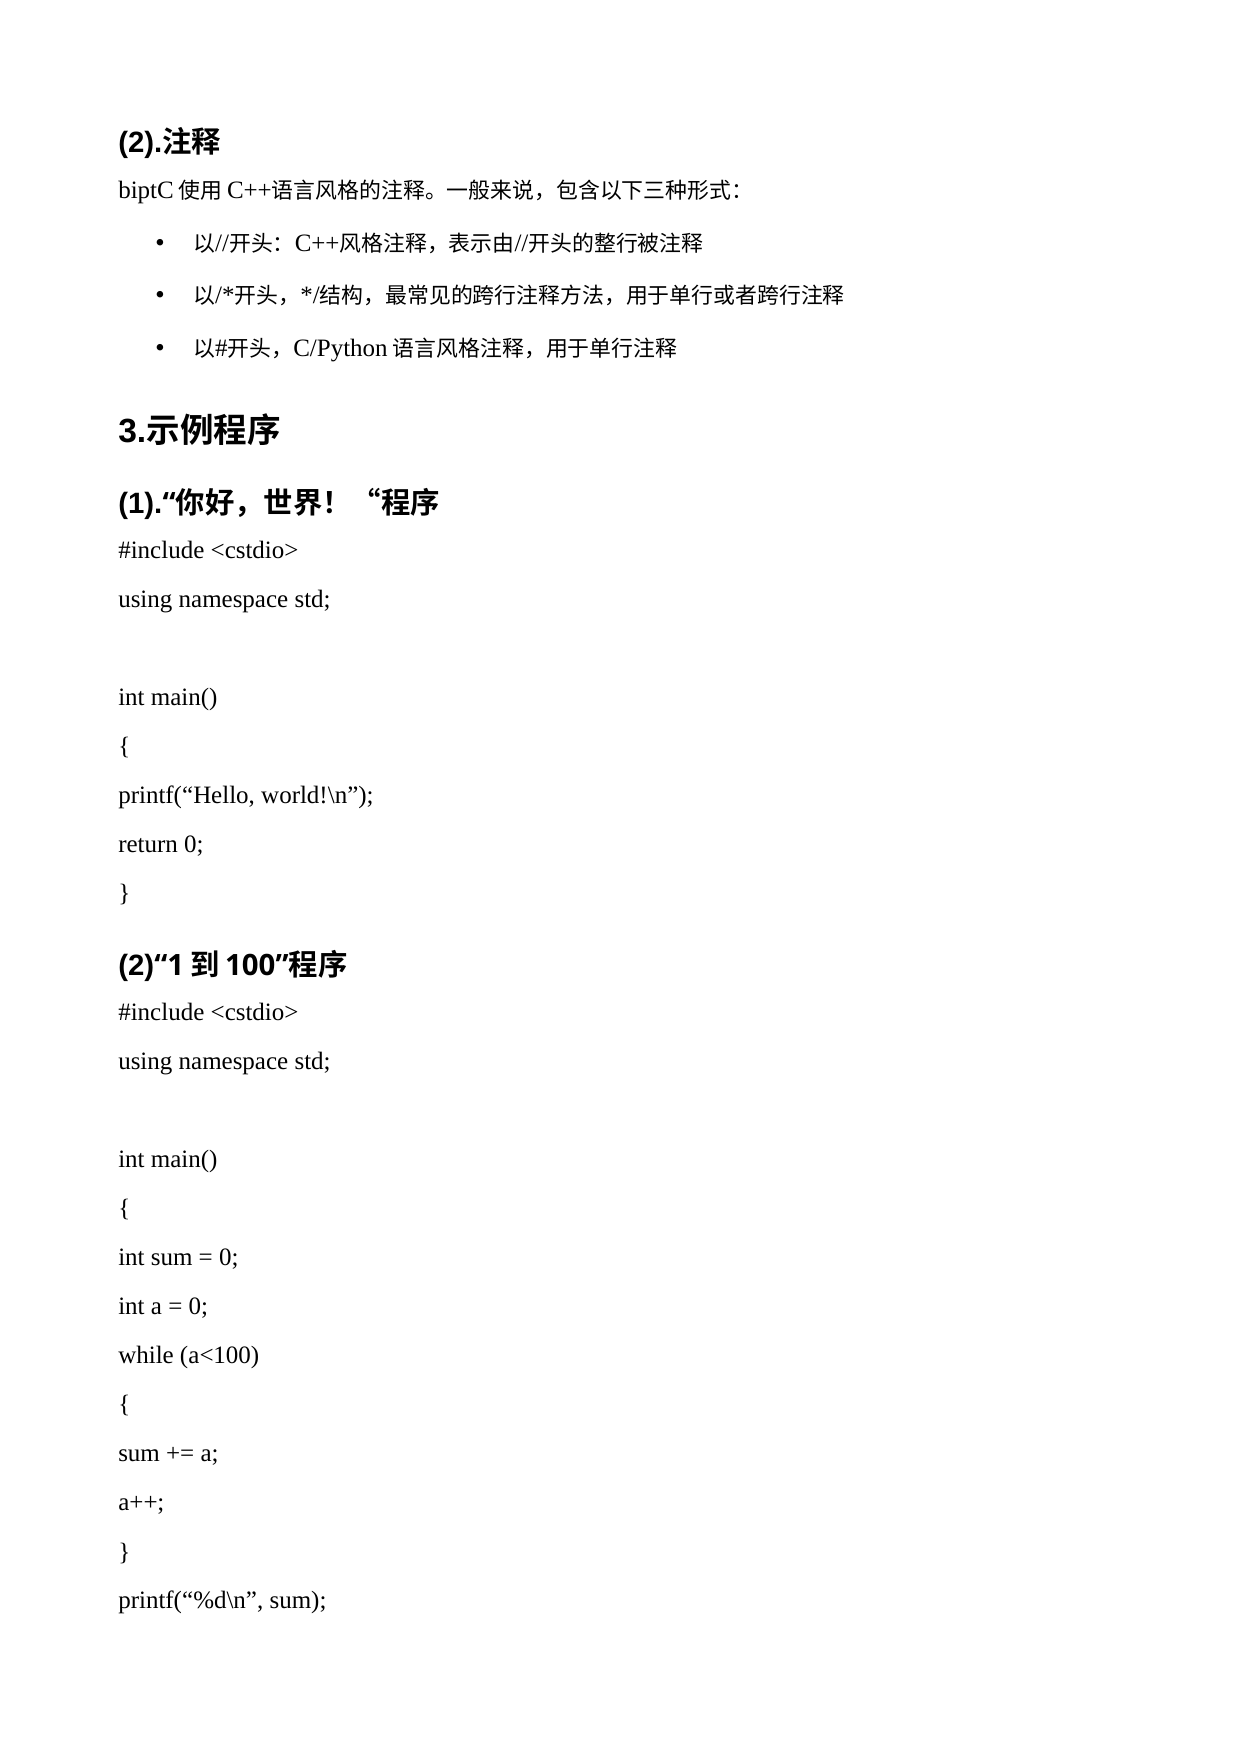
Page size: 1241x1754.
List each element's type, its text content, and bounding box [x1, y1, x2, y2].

text a++; [118, 1487, 1122, 1516]
subtitle 3.示例程序 [118, 404, 1122, 452]
text int main() [118, 682, 1122, 711]
subtitle (2).注释 [118, 118, 1122, 161]
text biptC使用C++语言风格的注释。一般来说，包含以下三种形式： [118, 173, 1122, 205]
text int a = 0; [118, 1291, 1122, 1320]
text using namespace std; [118, 584, 1122, 612]
subtitle (2)“1到100”程序 [118, 942, 1122, 984]
text while (a<100) [118, 1340, 1122, 1369]
text printf(“Hello, world!\n”); [118, 780, 1122, 809]
subtitle (1).“你好，世界！“程序 [118, 479, 1122, 522]
text printf(“%d\n”, sum); [118, 1586, 1122, 1614]
text #include <cstdio> [118, 535, 1122, 563]
text } [118, 878, 1122, 907]
text { [118, 1389, 1122, 1418]
text sum += a; [118, 1438, 1122, 1467]
text { [118, 731, 1122, 760]
text } [118, 1537, 1122, 1565]
text int sum = 0; [118, 1242, 1122, 1271]
list 以/*开头，*/结构，最常见的跨行注释方法，用于单行或者跨行注释 [156, 278, 1122, 310]
text #include <cstdio> [118, 997, 1122, 1026]
text return 0; [118, 829, 1122, 858]
text { [118, 1193, 1122, 1222]
list 以#开头，C/Python语言风格注释，用于单行注释 [156, 331, 1122, 362]
text using namespace std; [118, 1046, 1122, 1075]
text int main() [118, 1144, 1122, 1173]
list 以//开头：C++风格注释，表示由//开头的整行被注释 [156, 226, 1122, 257]
